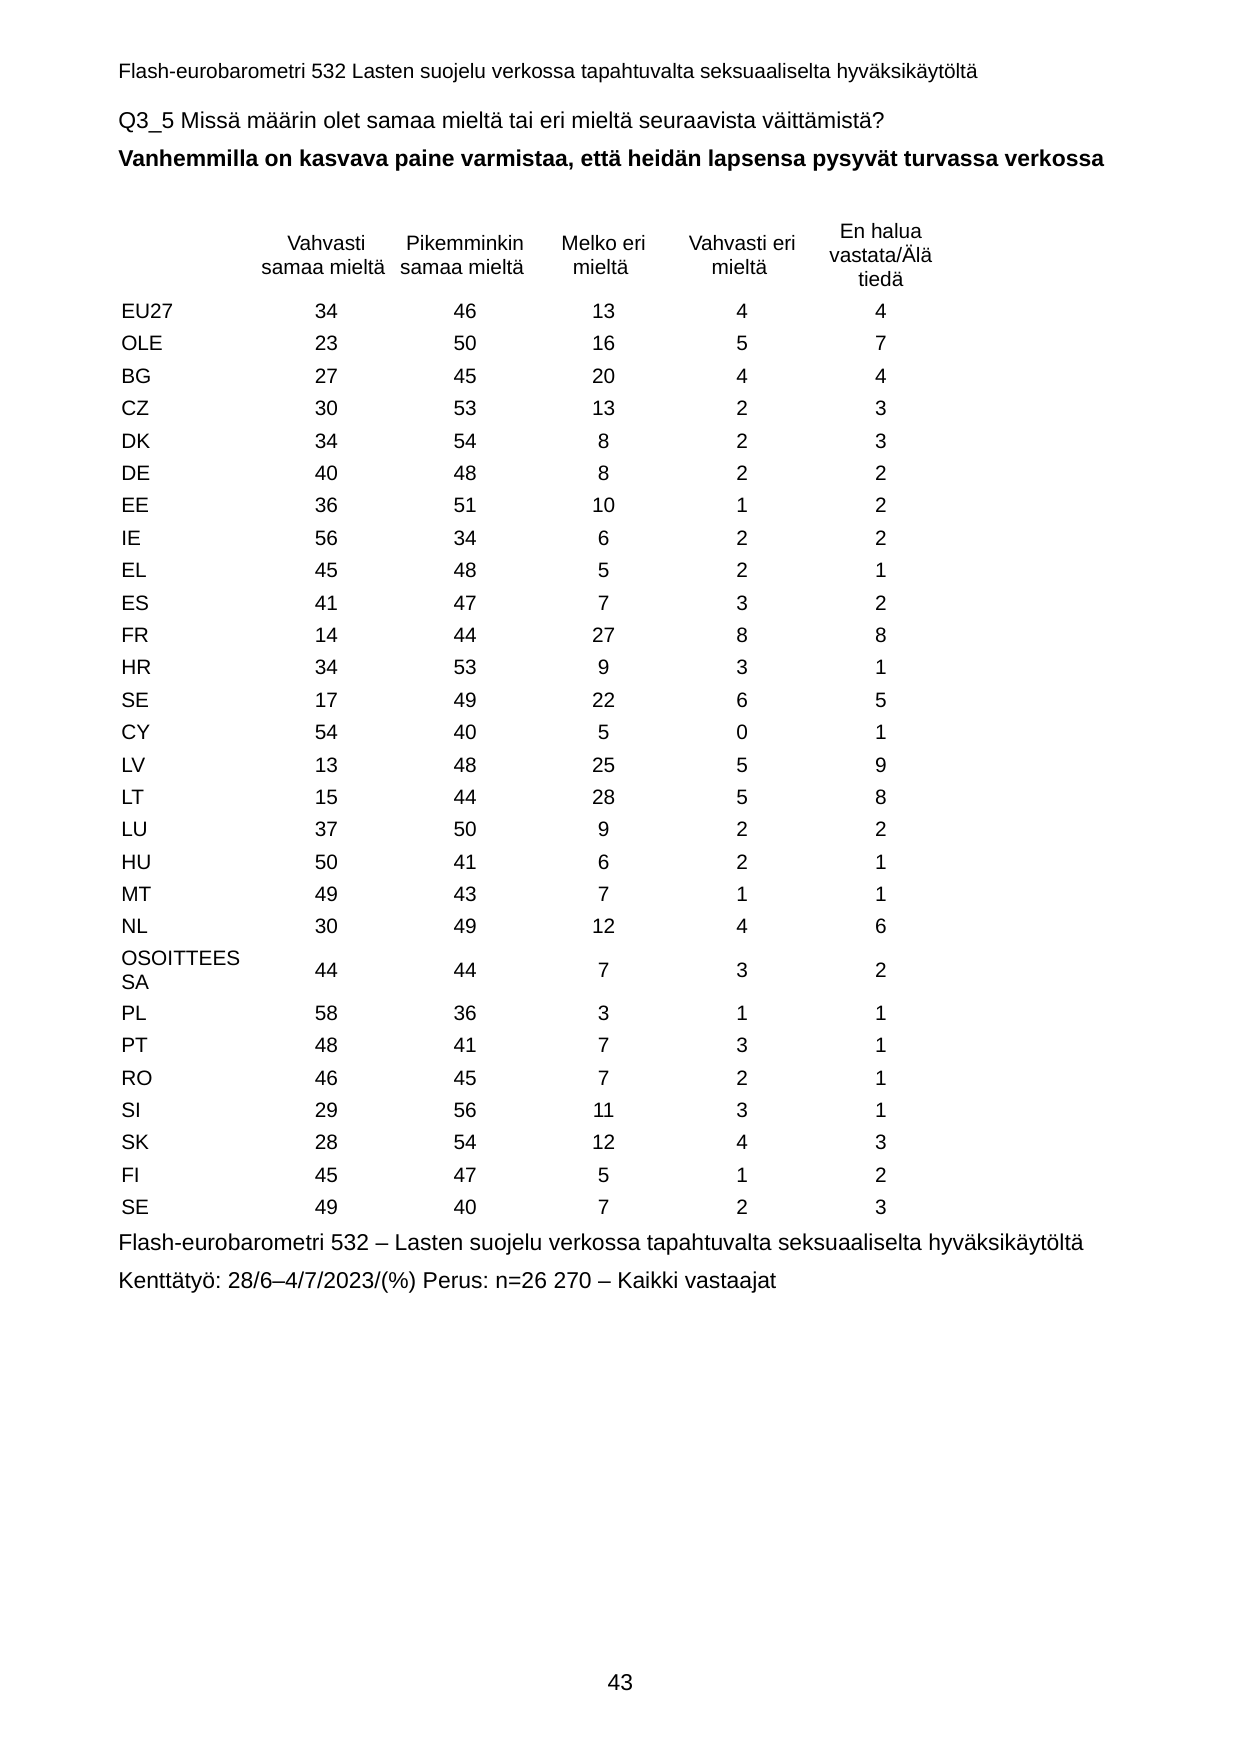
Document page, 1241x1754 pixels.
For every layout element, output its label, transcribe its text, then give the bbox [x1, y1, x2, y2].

table_cell 5 [811, 684, 950, 716]
table_cell 3 [673, 586, 811, 619]
table_cell 37 [257, 813, 395, 845]
table_cell 5 [534, 554, 673, 586]
table_cell SE [118, 684, 257, 716]
table_cell LU [118, 813, 257, 845]
table_cell 30 [257, 910, 395, 943]
table_cell 2 [673, 521, 811, 554]
table_cell 6 [534, 845, 673, 878]
table_cell MT [118, 878, 257, 910]
text Vanhemmilla on kasvava paine varmistaa, että heidän lapsensa pysyvät turvassa verkossa [118, 145, 1122, 171]
table_cell 2 [673, 813, 811, 845]
table_cell 1 [811, 1029, 950, 1061]
table_cell 12 [534, 1126, 673, 1158]
table_cell 3 [673, 651, 811, 683]
table_cell 9 [534, 813, 673, 845]
table_cell LT [118, 781, 257, 813]
table_cell CZ [118, 392, 257, 424]
table_cell 2 [811, 1158, 950, 1191]
table_cell 28 [257, 1126, 395, 1158]
table_cell 1 [811, 1094, 950, 1126]
table_cell SE [118, 1191, 257, 1223]
table_cell 44 [395, 943, 534, 996]
text Q3_5 Missä määrin olet samaa mieltä tai eri mieltä seuraavista väittämistä? [118, 107, 1122, 133]
table_header [118, 215, 257, 295]
table_cell 17 [257, 684, 395, 716]
text Kenttätyö: 28/6–4/7/2023/(%) Perus: n=26 270 – Kaikki vastaajat [118, 1267, 1122, 1294]
table_cell 6 [534, 521, 673, 554]
table_cell 50 [395, 327, 534, 359]
table_cell 40 [395, 1191, 534, 1223]
table_cell 3 [811, 392, 950, 424]
table_cell 48 [257, 1029, 395, 1061]
table_cell EL [118, 554, 257, 586]
table_cell 6 [673, 684, 811, 716]
table_cell 13 [534, 295, 673, 327]
table_cell 7 [534, 943, 673, 996]
table_cell 49 [257, 878, 395, 910]
table_cell 7 [534, 1061, 673, 1093]
table_header Melko eri mieltä [534, 215, 673, 295]
table_cell 45 [257, 554, 395, 586]
table_cell 1 [811, 651, 950, 683]
table_cell 0 [673, 716, 811, 748]
table_header Vahvasti samaa mieltä [257, 215, 395, 295]
table_cell 29 [257, 1094, 395, 1126]
table_cell 3 [534, 996, 673, 1029]
table_cell SK [118, 1126, 257, 1158]
table_cell RO [118, 1061, 257, 1093]
table_cell 2 [673, 424, 811, 457]
table_cell 41 [395, 845, 534, 878]
table_cell CY [118, 716, 257, 748]
table_cell 43 [395, 878, 534, 910]
table_cell 3 [811, 1126, 950, 1158]
table_cell 54 [395, 1126, 534, 1158]
table_cell 9 [811, 748, 950, 781]
table_cell 3 [673, 943, 811, 996]
table_cell 2 [811, 457, 950, 489]
table_cell 4 [811, 295, 950, 327]
table_cell 8 [534, 424, 673, 457]
table_cell 12 [534, 910, 673, 943]
table_cell 44 [257, 943, 395, 996]
table_cell 2 [673, 392, 811, 424]
table_cell BG [118, 360, 257, 392]
table_cell 54 [395, 424, 534, 457]
table_cell 27 [257, 360, 395, 392]
table_cell 2 [811, 521, 950, 554]
table_cell 36 [395, 996, 534, 1029]
table_cell OLE [118, 327, 257, 359]
table_cell 7 [534, 1029, 673, 1061]
table_cell 40 [257, 457, 395, 489]
table_cell SI [118, 1094, 257, 1126]
table_cell 2 [811, 489, 950, 521]
table_cell 15 [257, 781, 395, 813]
table_cell 4 [673, 295, 811, 327]
table_cell 50 [395, 813, 534, 845]
table_cell 6 [811, 910, 950, 943]
table_cell 44 [395, 619, 534, 651]
table_cell 5 [673, 748, 811, 781]
table_cell PL [118, 996, 257, 1029]
table_cell 5 [673, 327, 811, 359]
table_cell 1 [811, 1061, 950, 1093]
table_cell 36 [257, 489, 395, 521]
table_cell 1 [673, 996, 811, 1029]
table_cell 51 [395, 489, 534, 521]
table_cell 8 [811, 619, 950, 651]
table_cell 34 [257, 295, 395, 327]
table_cell 49 [395, 684, 534, 716]
table_cell 48 [395, 748, 534, 781]
table_cell 47 [395, 1158, 534, 1191]
table_cell 2 [811, 943, 950, 996]
table_cell PT [118, 1029, 257, 1061]
table_cell NL [118, 910, 257, 943]
table_cell 45 [395, 360, 534, 392]
table_cell 10 [534, 489, 673, 521]
table_cell 3 [811, 1191, 950, 1223]
table_cell EE [118, 489, 257, 521]
table_cell HR [118, 651, 257, 683]
table_cell 4 [673, 910, 811, 943]
table_cell 48 [395, 554, 534, 586]
table_cell FR [118, 619, 257, 651]
table_cell 8 [811, 781, 950, 813]
table_cell 49 [395, 910, 534, 943]
table_cell 45 [395, 1061, 534, 1093]
table_cell 8 [673, 619, 811, 651]
table_cell FI [118, 1158, 257, 1191]
table_cell 3 [673, 1029, 811, 1061]
table_cell LV [118, 748, 257, 781]
table_cell 58 [257, 996, 395, 1029]
table_cell 1 [811, 845, 950, 878]
table_header Pikemminkin samaa mieltä [395, 215, 534, 295]
table_cell 53 [395, 651, 534, 683]
table_cell 41 [395, 1029, 534, 1061]
table_cell 9 [534, 651, 673, 683]
table_cell 46 [257, 1061, 395, 1093]
table_cell 2 [673, 1191, 811, 1223]
table_cell OSOITTEESSA [118, 943, 257, 996]
table_cell 50 [257, 845, 395, 878]
table_cell 34 [257, 651, 395, 683]
table_cell 44 [395, 781, 534, 813]
table_cell ES [118, 586, 257, 619]
table_cell 11 [534, 1094, 673, 1126]
table_cell 47 [395, 586, 534, 619]
table_cell 2 [673, 845, 811, 878]
table_cell 16 [534, 327, 673, 359]
table_cell 56 [395, 1094, 534, 1126]
table_cell 40 [395, 716, 534, 748]
table_cell 4 [811, 360, 950, 392]
table_cell 48 [395, 457, 534, 489]
table_header Vahvasti eri mieltä [673, 215, 811, 295]
table_cell HU [118, 845, 257, 878]
table_cell 3 [673, 1094, 811, 1126]
table_cell 1 [673, 1158, 811, 1191]
table_cell 54 [257, 716, 395, 748]
table_cell 46 [395, 295, 534, 327]
table_cell 7 [534, 878, 673, 910]
table_cell 28 [534, 781, 673, 813]
text Flash-eurobarometri 532 – Lasten suojelu verkossa tapahtuvalta seksuaaliselta hyväksikäytöltä [118, 1229, 1122, 1255]
table_cell 20 [534, 360, 673, 392]
table_cell 25 [534, 748, 673, 781]
table_cell 7 [534, 586, 673, 619]
table_cell 4 [673, 1126, 811, 1158]
table_cell 2 [811, 813, 950, 845]
table_cell 53 [395, 392, 534, 424]
table_cell 5 [534, 716, 673, 748]
table_cell 7 [534, 1191, 673, 1223]
table_cell 34 [257, 424, 395, 457]
table_cell 2 [811, 586, 950, 619]
table_cell 22 [534, 684, 673, 716]
table_cell 27 [534, 619, 673, 651]
table_cell 14 [257, 619, 395, 651]
table_cell 1 [811, 716, 950, 748]
table_header En halua vastata/Älä tiedä [811, 215, 950, 295]
table_cell DK [118, 424, 257, 457]
table_cell 3 [811, 424, 950, 457]
table_cell 30 [257, 392, 395, 424]
table_cell 1 [811, 996, 950, 1029]
table_cell 13 [534, 392, 673, 424]
table_cell 1 [811, 554, 950, 586]
table_cell 7 [811, 327, 950, 359]
table_cell 5 [673, 781, 811, 813]
table_cell IE [118, 521, 257, 554]
table_cell 1 [673, 878, 811, 910]
table_cell 41 [257, 586, 395, 619]
table_cell DE [118, 457, 257, 489]
table_cell 34 [395, 521, 534, 554]
table_cell 13 [257, 748, 395, 781]
table_cell 1 [673, 489, 811, 521]
table_cell 2 [673, 554, 811, 586]
table_cell 2 [673, 457, 811, 489]
table_cell EU27 [118, 295, 257, 327]
table_cell 1 [811, 878, 950, 910]
table_cell 45 [257, 1158, 395, 1191]
table_cell 49 [257, 1191, 395, 1223]
table_cell 2 [673, 1061, 811, 1093]
table_cell 23 [257, 327, 395, 359]
table_cell 8 [534, 457, 673, 489]
table_cell 5 [534, 1158, 673, 1191]
table_cell 4 [673, 360, 811, 392]
table_cell 56 [257, 521, 395, 554]
